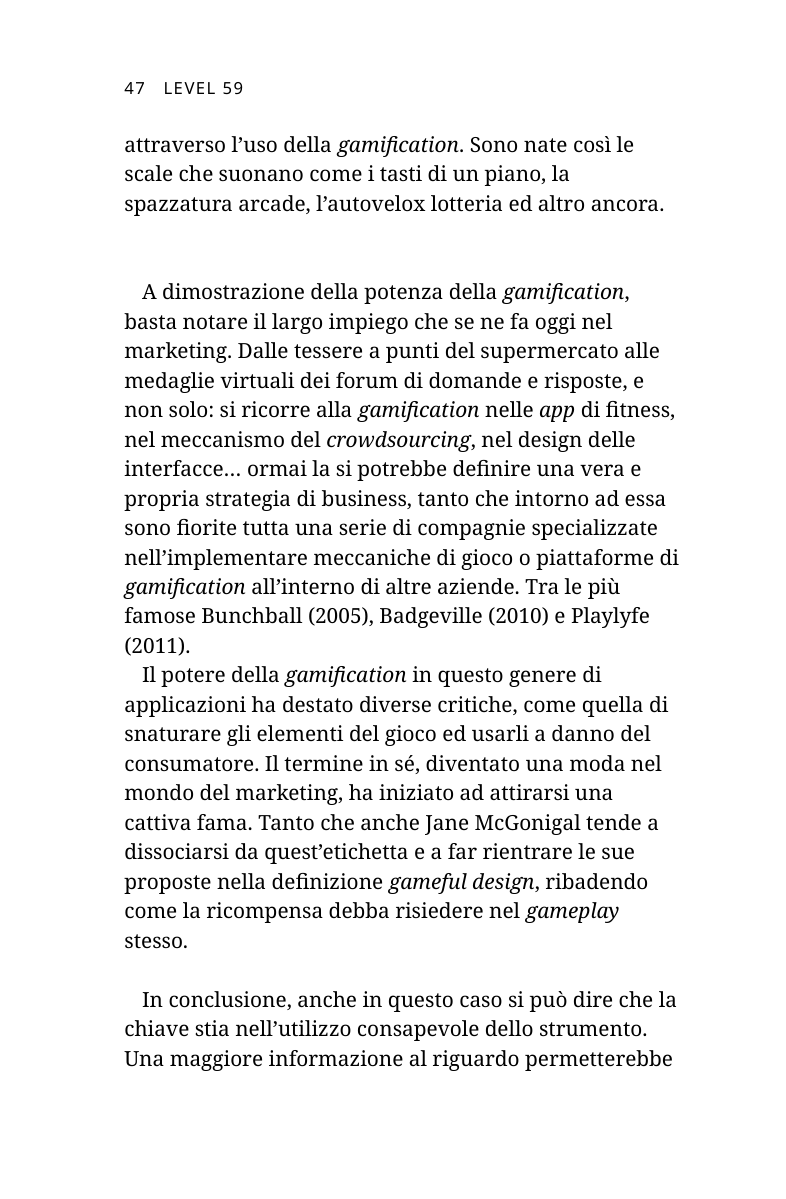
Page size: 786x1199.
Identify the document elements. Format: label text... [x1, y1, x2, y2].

text A dimostrazione della potenza della gamification, basta notare il largo impiego che se ne fa oggi nel marketing. Dalle tessere a punti del supermercato alle medaglie virtuali dei forum di domande e risposte, e non solo: si ricorre alla gamification nelle app di fitness, nel meccanismo del crowdsourcing, nel design delle interfacce… ormai la si potrebbe definire una vera e propria strategia di business, tanto che intorno ad essa sono fiorite tutta una serie di compagnie specializzate nell’implementare meccaniche di gioco o piattaforme di gamification all’interno di altre aziende. Tra le più famose Bunchball (2005), Badgeville (2010) e Playlyfe (2011). [124, 276, 679, 659]
text In conclusione, anche in questo caso si può dire che la chiave stia nell’utilizzo consapevole dello strumento. Una maggiore informazione al riguardo permetterebbe [124, 984, 679, 1072]
text Il potere della gamification in questo genere di applicazioni ha destato diverse critiche, come quella di snaturare gli elementi del gioco ed usarli a danno del consumatore. Il termine in sé, diventato una moda nel mondo del marketing, ha iniziato ad attirarsi una cattiva fama. Tanto che anche Jane McGonigal tende a dissociarsi da quest’etichetta e a far rientrare le sue proposte nella definizione gameful design, ribadendo come la ricompensa debba risiedere nel gameplay stesso. [124, 659, 679, 954]
text attraverso l’uso della gamification. Sono nate così le scale che suonano come i tasti di un piano, la spazzatura arcade, l’autovelox lotteria ed altro ancora. [124, 129, 679, 217]
